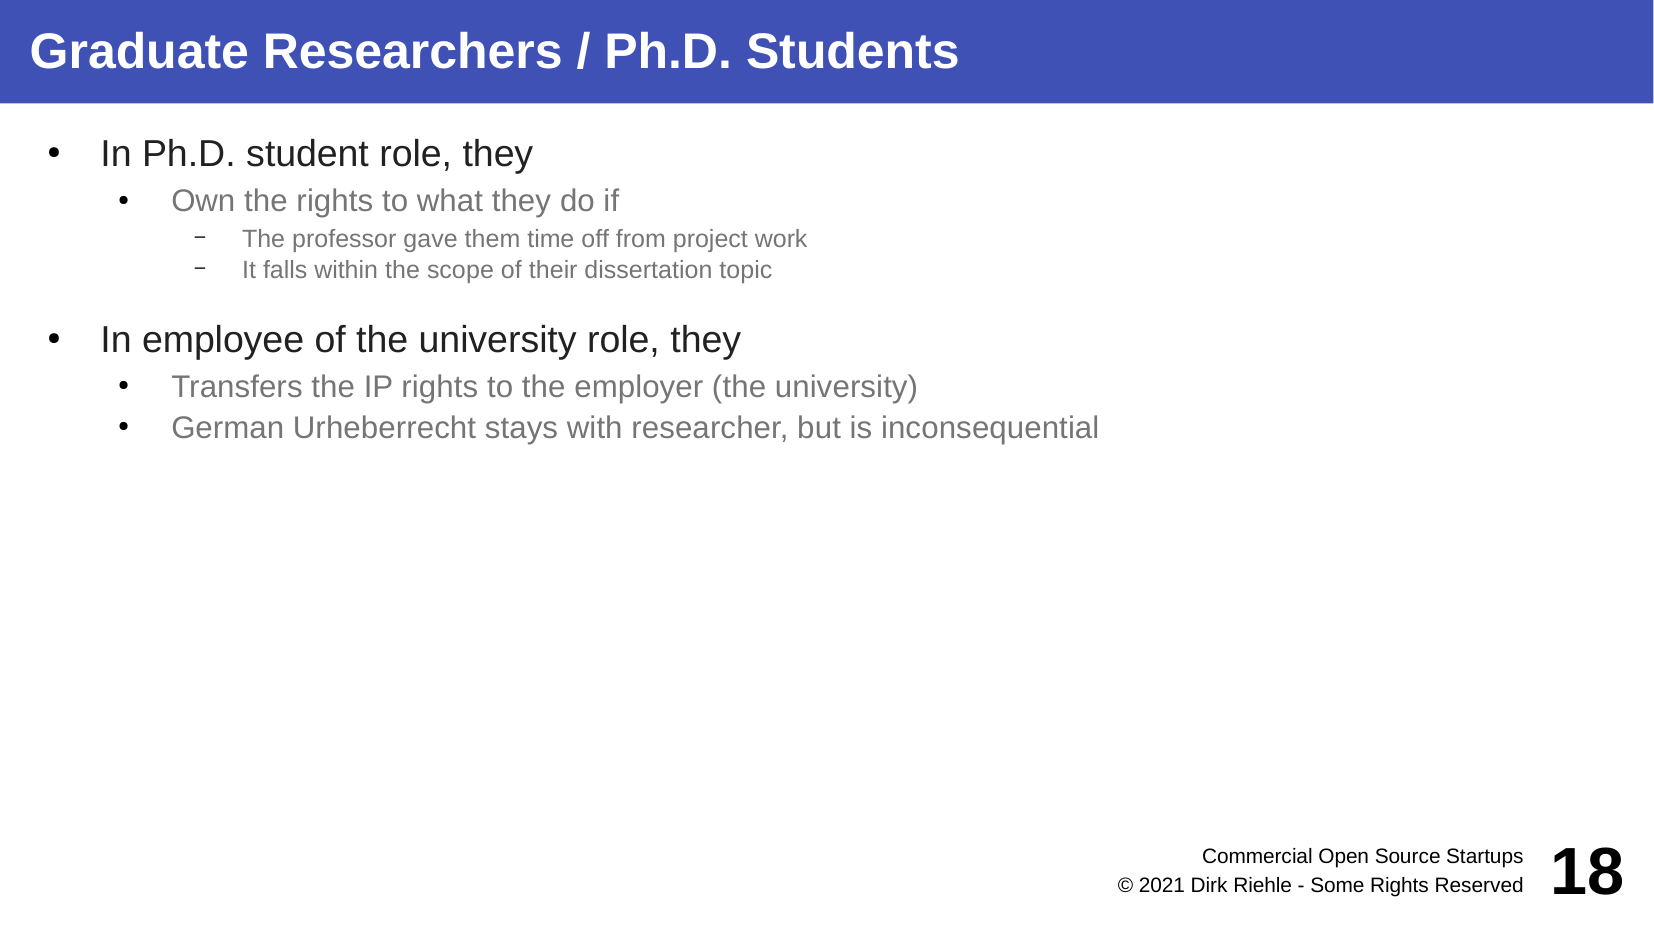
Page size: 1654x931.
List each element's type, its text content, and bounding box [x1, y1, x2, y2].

title Graduate Researchers / Ph.D. Students [0, 0, 1654, 104]
list In Ph.D. student role, they Own the rights to what they do if The professor gave them time off from project work It falls within the scope of their dissertation topic In employee of the university role, they Transfers the IP rights to the employer (the university) German Urheberrecht stays with researcher, but is inconsequential [29, 132, 1625, 813]
